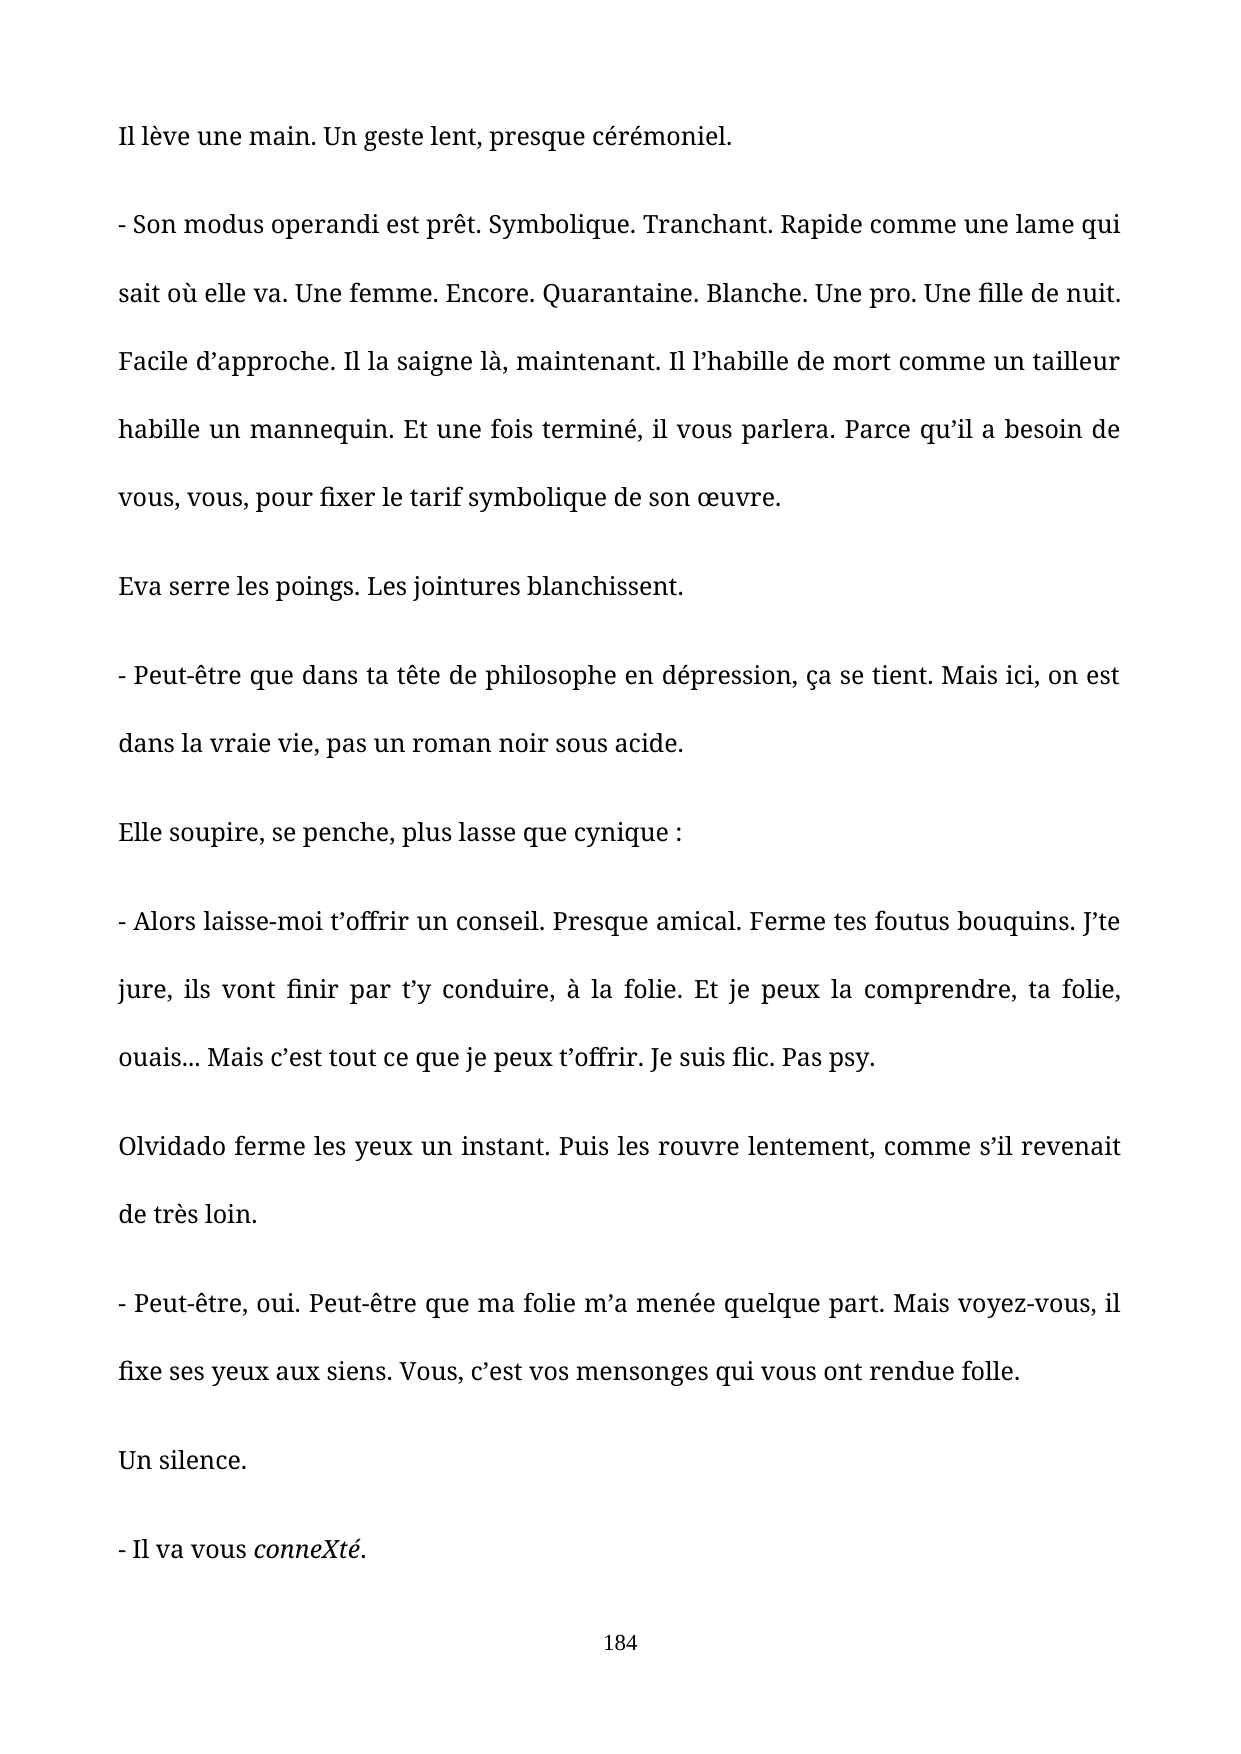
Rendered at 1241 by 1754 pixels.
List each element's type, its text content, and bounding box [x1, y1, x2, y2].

text - Peut-être, oui. Peut-être que ma folie m’a menée quelque part. Mais voyez-vous, il fixe ses yeux aux siens. Vous, c’est vos mensonges qui vous ont rendue folle. [118, 1286, 1122, 1388]
text - Peut-être que dans ta tête de philosophe en dépression, ça se tient. Mais ici, on est dans la vraie vie, pas un roman noir sous acide. [118, 657, 1122, 760]
text Elle soupire, se penche, plus lasse que cynique : [118, 814, 1122, 849]
text - Son modus operandi est prêt. Symbolique. Tranchant. Rapide comme une lame qui sait où elle va. Une femme. Encore. Quarantaine. Blanche. Une pro. Une fille de nuit. Facile d’approche. Il la saigne là, maintenant. Il l’habille de mort comme un tailleur habille un mannequin. Et une fois terminé, il vous parlera. Parce qu’il a besoin de vous, vous, pour fixer le tarif symbolique de son œuvre. [118, 207, 1122, 514]
text - Alors laisse-moi t’offrir un conseil. Presque amical. Ferme tes foutus bouquins. J’te jure, ils vont finir par t’y conduire, à la folie. Et je peux la comprendre, ta folie, ouais... Mais c’est tout ce que je peux t’offrir. Je suis flic. Pas psy. [118, 903, 1122, 1074]
text Olvidado ferme les yeux un instant. Puis les rouvre lentement, comme s’il revenait de très loin. [118, 1129, 1122, 1231]
text Il lève une main. Un geste lent, presque cérémoniel. [118, 118, 1122, 152]
text Un silence. [118, 1443, 1122, 1477]
text - Il va vous conneXté. [118, 1532, 1122, 1566]
text Eva serre les poings. Les jointures blanchissent. [118, 568, 1122, 603]
